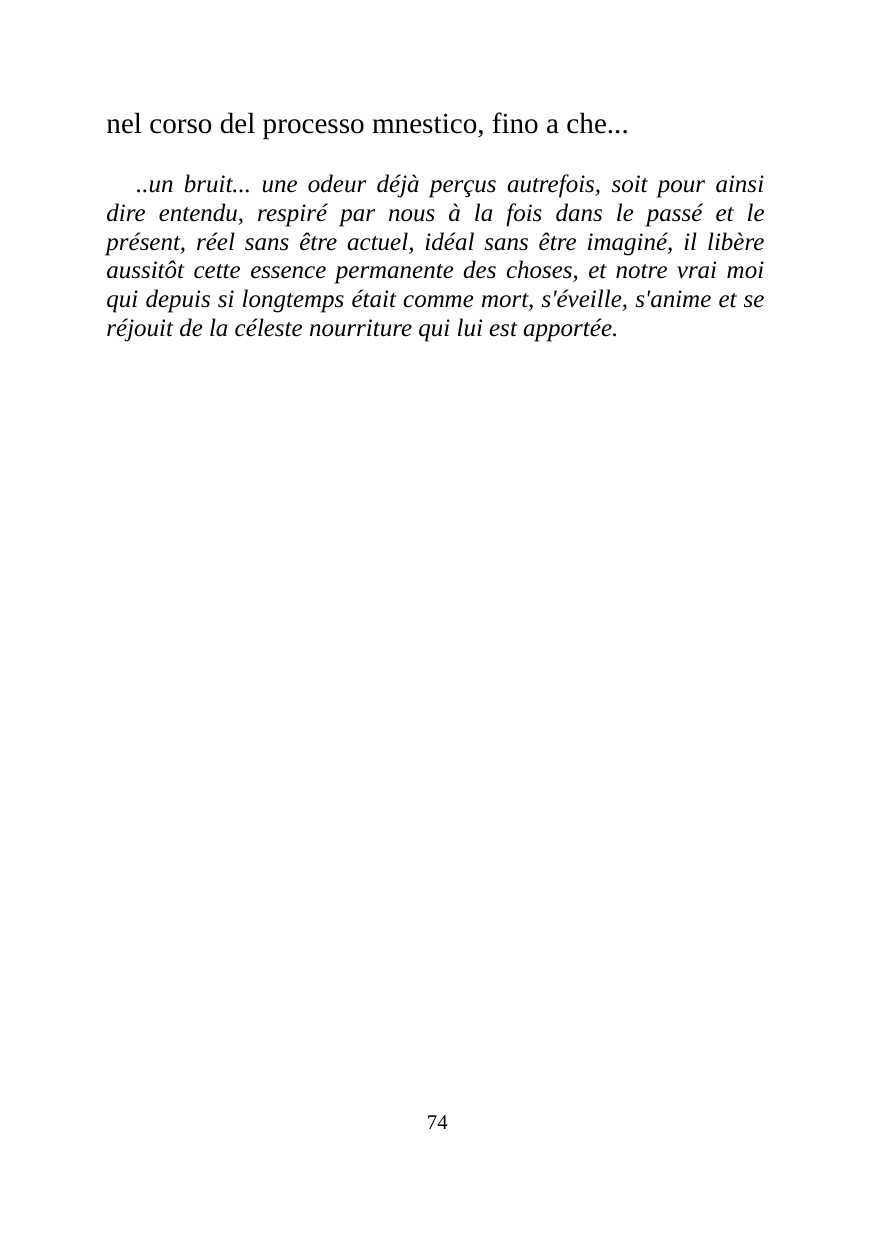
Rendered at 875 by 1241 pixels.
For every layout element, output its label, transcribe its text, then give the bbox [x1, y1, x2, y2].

text ..un bruit... une odeur déjà perçus autrefois, soit pour ainsi dire entendu, respiré par nous à la fois dans le passé et le présent, réel sans être actuel, idéal sans être imaginé, il libère aussitôt cette essence permanente des choses, et notre vrai moi qui depuis si longtemps était comme mort, s'éveille, s'anime et se réjouit de la céleste nourriture qui lui est apportée. [106, 169, 768, 342]
text nel corso del processo mnestico, fino a che... [106, 106, 768, 140]
